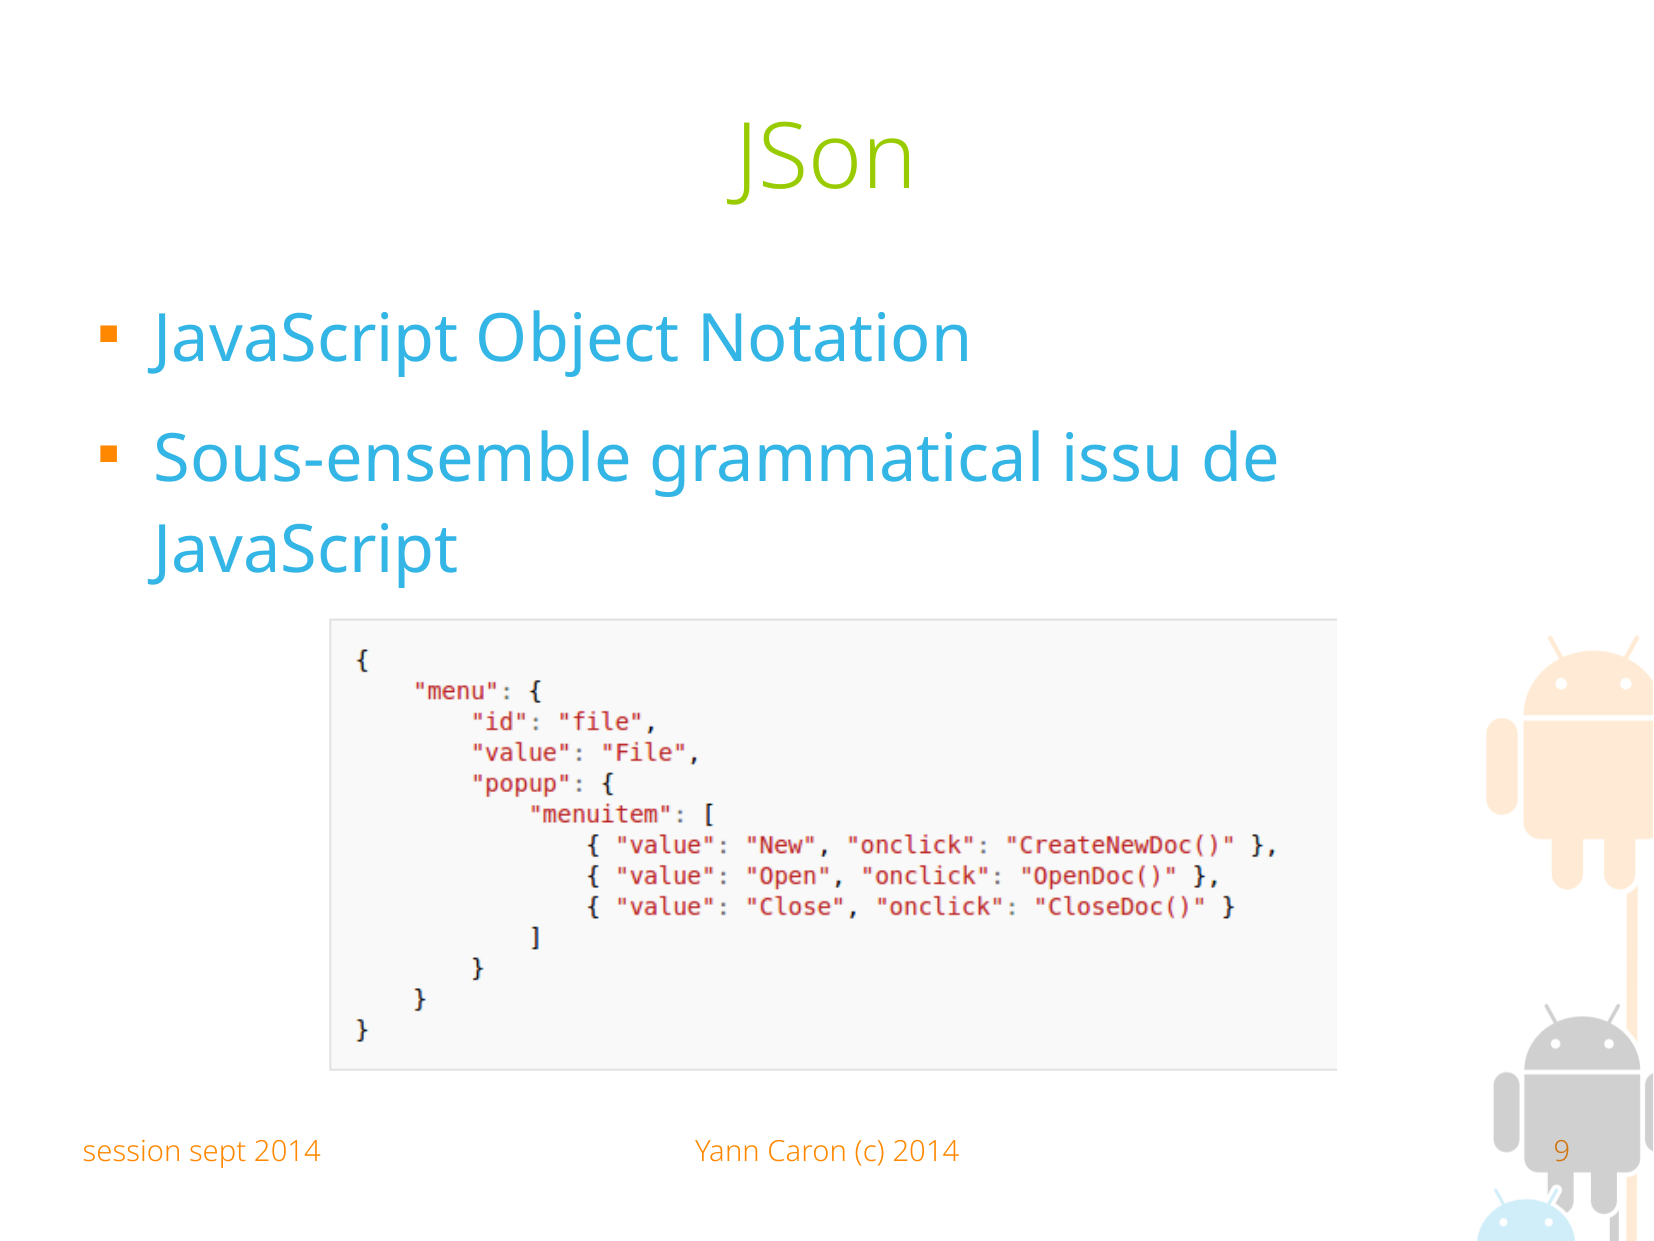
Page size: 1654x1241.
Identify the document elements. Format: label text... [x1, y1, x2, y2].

list JavaScript Object Notation Sous-ensemble grammatical issu de JavaScript [82, 290, 1571, 1010]
picture [240, 423, 1654, 1241]
title JSon [82, 49, 1571, 257]
